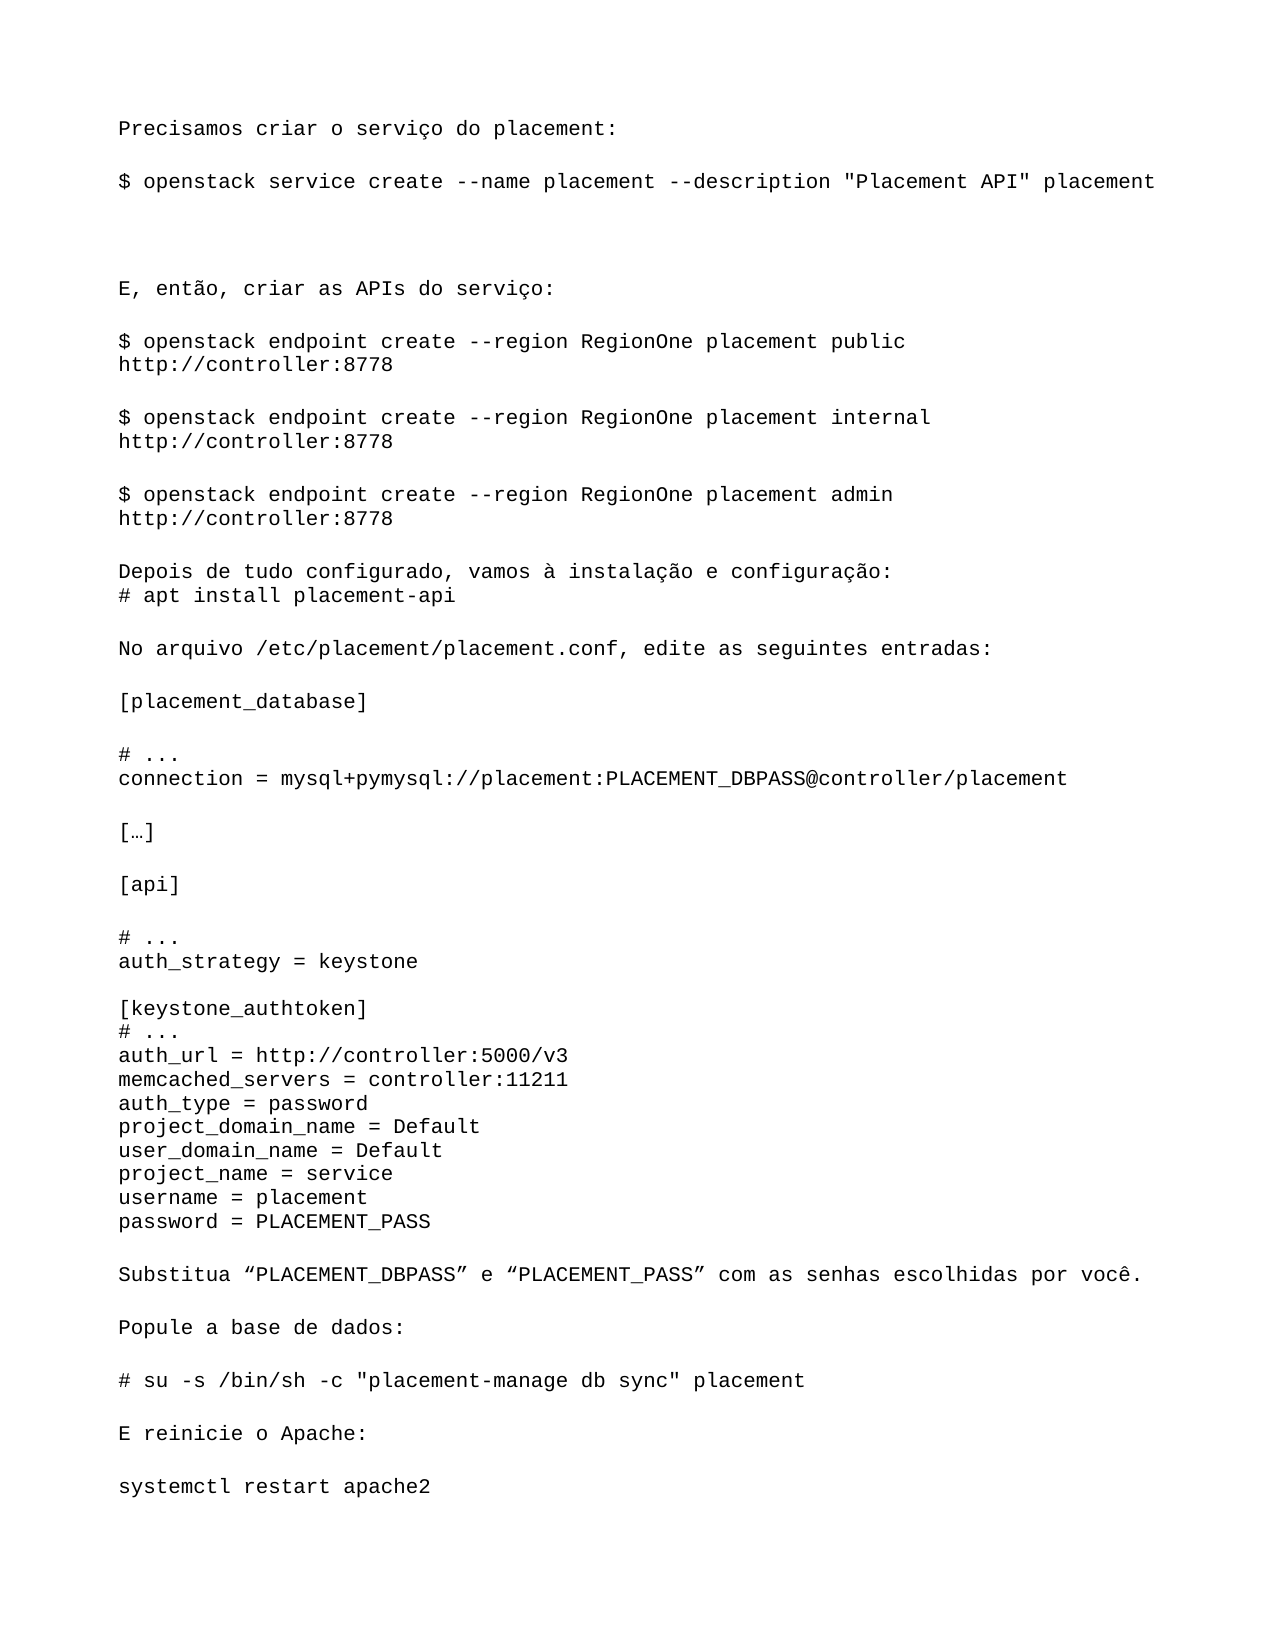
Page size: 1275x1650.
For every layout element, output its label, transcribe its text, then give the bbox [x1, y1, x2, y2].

text $ openstack service create --name placement --description "Placement API" placement [118, 171, 1157, 195]
text auth_type = password [118, 1092, 1157, 1116]
text [api] [118, 874, 1157, 897]
text Substitua “PLACEMENT_DBPASS” e “PLACEMENT_PASS” com as senhas escolhidas por você. [118, 1264, 1157, 1287]
text memcached_servers = controller:11211 [118, 1069, 1157, 1092]
text password = PLACEMENT_PASS [118, 1211, 1157, 1234]
text [keystone_authtoken] [118, 998, 1157, 1022]
text $ openstack endpoint create --region RegionOne placement internal http://controller:8778 [118, 407, 1157, 455]
text auth_url = http://controller:5000/v3 [118, 1045, 1157, 1069]
text project_domain_name = Default [118, 1116, 1157, 1140]
text project_name = service [118, 1163, 1157, 1187]
text Precisamos criar o serviço do placement: [118, 118, 1157, 142]
text connection = mysql+pymysql://placement:PLACEMENT_DBPASS@controller/placement [118, 768, 1157, 791]
text # ... [118, 927, 1157, 951]
text E reinicie o Apache: [118, 1423, 1157, 1447]
text $ openstack endpoint create --region RegionOne placement public http://controller:8778 [118, 331, 1157, 378]
text systemctl restart apache2 [118, 1476, 1157, 1500]
text Depois de tudo configurado, vamos à instalação e configuração: # apt install placement-api [118, 561, 1157, 608]
text # su -s /bin/sh -c "placement-manage db sync" placement [118, 1370, 1157, 1394]
text […] [118, 821, 1157, 844]
text username = placement [118, 1187, 1157, 1211]
text No arquivo /etc/placement/placement.conf, edite as seguintes entradas: [118, 638, 1157, 661]
text $ openstack endpoint create --region RegionOne placement admin http://controller:8778 [118, 484, 1157, 531]
text [placement_database] [118, 691, 1157, 714]
text # ... [118, 1022, 1157, 1045]
text # ... [118, 744, 1157, 768]
text user_domain_name = Default [118, 1140, 1157, 1163]
text auth_strategy = keystone [118, 951, 1157, 974]
text E, então, criar as APIs do serviço: [118, 277, 1157, 301]
text Popule a base de dados: [118, 1317, 1157, 1341]
